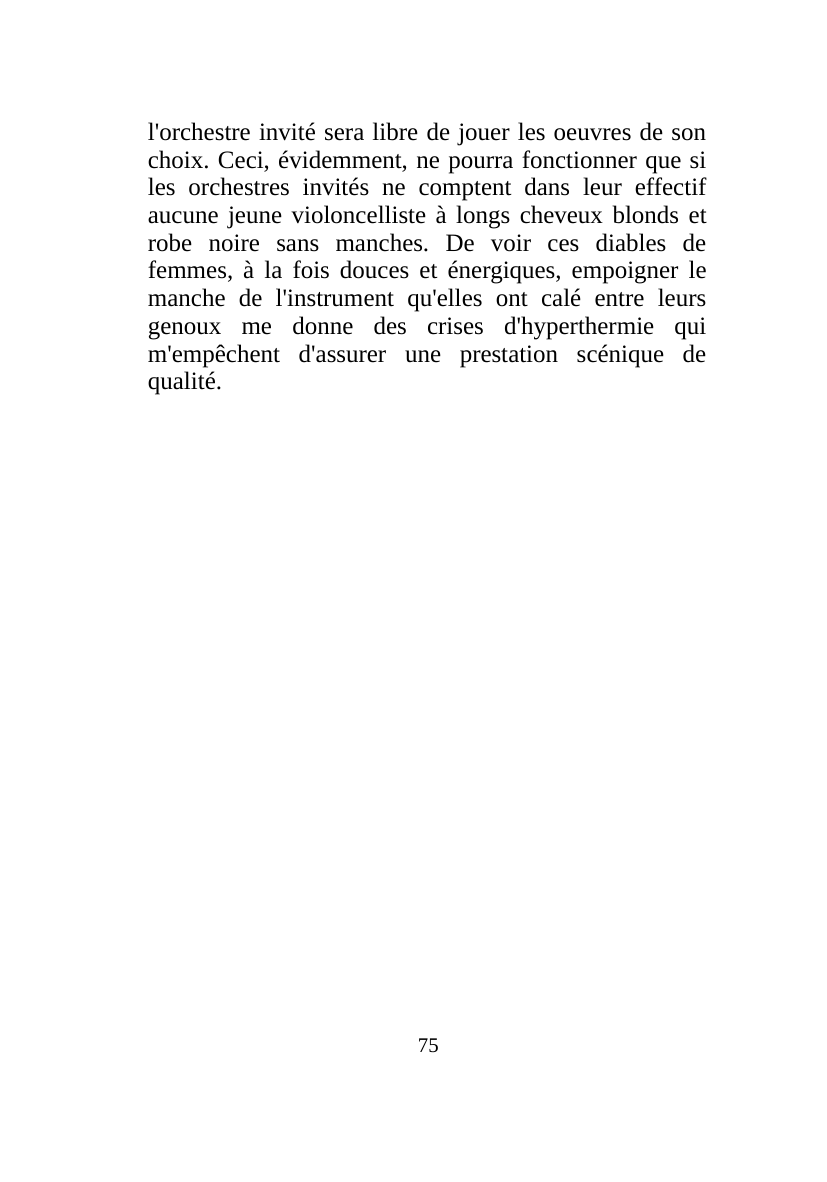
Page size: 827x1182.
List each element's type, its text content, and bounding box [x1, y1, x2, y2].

text l'orchestre invité sera libre de jouer les oeuvres de son choix. Ceci, évidemment, ne pourra fonctionner que si les orchestres invités ne comptent dans leur effectif aucune jeune violoncelliste à longs cheveux blonds et robe noire sans manches. De voir ces diables de femmes, à la fois douces et énergiques, empoigner le manche de l'instrument qu'elles ont calé entre leurs genoux me donne des crises d'hyperthermie qui m'empêchent d'assurer une prestation scénique de qualité. [148, 118, 707, 395]
